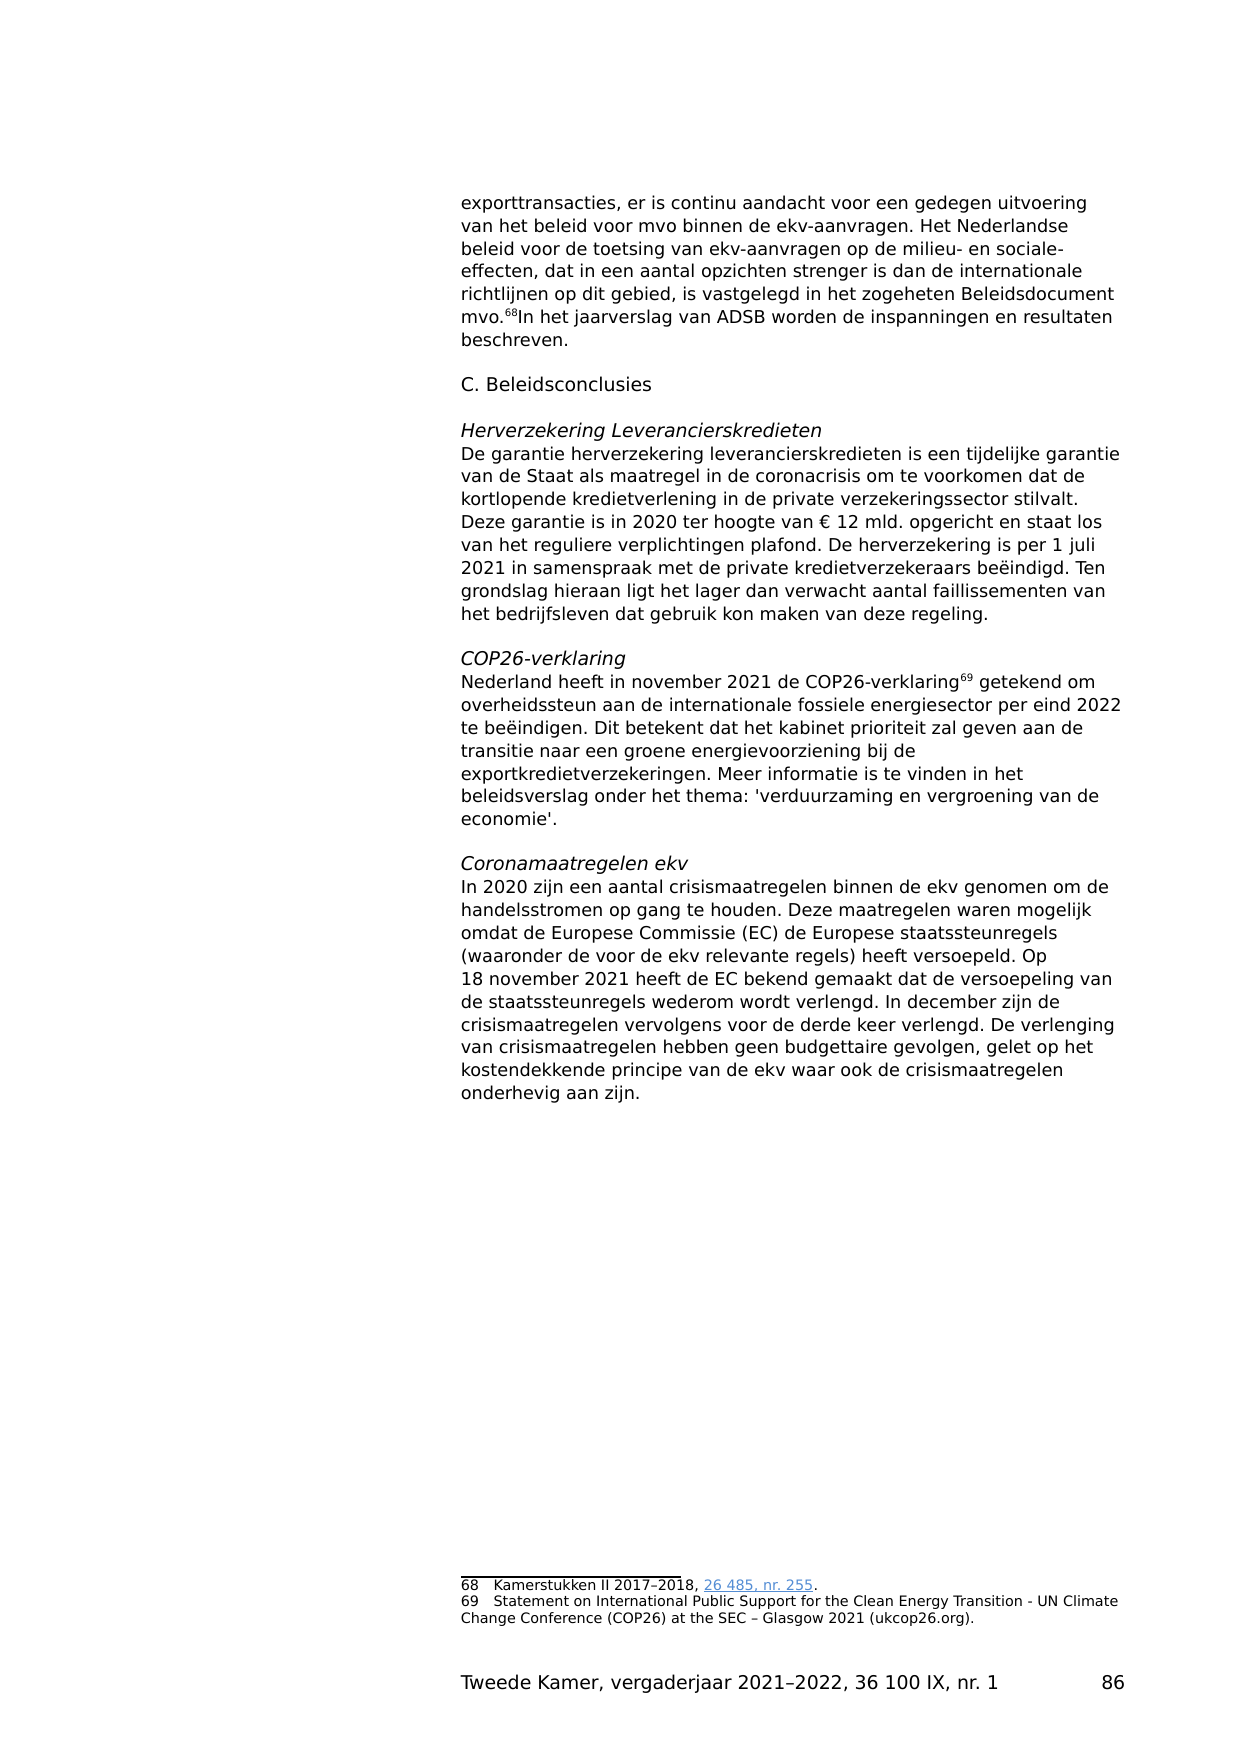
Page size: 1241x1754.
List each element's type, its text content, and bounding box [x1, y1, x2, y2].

text Coronamaatregelen ekv [461, 853, 1125, 875]
text __Statement on International Public Support for the Clean Energy Transition - UN Climate Change Conference (COP26) at the SEC – Glasgow 2021 (ukcop26.org). [461, 1593, 1125, 1627]
text In 2020 zijn een aantal crisismaatregelen binnen de ekv genomen om de handelsstromen op gang te houden. Deze maatregelen waren mogelijk omdat de Europese Commissie (EC) de Europese staatssteunregels (waaronder de voor de ekv relevante regels) heeft versoepeld. Op 18 november 2021 heeft de EC bekend gemaakt dat de versoepeling van de staatssteunregels wederom wordt verlengd. In december zijn de crisismaatregelen vervolgens voor de derde keer verlengd. De verlenging van crisismaatregelen hebben geen budgettaire gevolgen, gelet op het kostendekkende principe van de ekv waar ook de crisismaatregelen onderhevig aan zijn. [461, 875, 1125, 1104]
text COP26-verklaring [461, 648, 1125, 670]
text Nederland heeft in november 2021 de COP26-verklaring getekend om overheidssteun aan de internationale fossiele energiesector per eind 2022 te beëindigen. Dit betekent dat het kabinet prioriteit zal geven aan de transitie naar een groene energievoorziening bij de exportkredietverzekeringen. Meer informatie is te vinden in het beleidsverslag onder het thema: 'verduurzaming en vergroening van de economie'. [461, 670, 1125, 830]
text De garantie herverzekering leverancierskredieten is een tijdelijke garantie van de Staat als maatregel in de coronacrisis om te voorkomen dat de kortlopende kredietverlening in de private verzekeringssector stilvalt. Deze garantie is in 2020 ter hoogte van € 12 mld. opgericht en staat los van het reguliere verplichtingen plafond. De herverzekering is per 1 juli 2021 in samenspraak met de private kredietverzekeraars beëindigd. Ten grondslag hieraan ligt het lager dan verwacht aantal faillissementen van het bedrijfsleven dat gebruik kon maken van deze regeling. [461, 442, 1125, 625]
text Herverzekering Leverancierskredieten [461, 420, 1125, 442]
text __Kamerstukken II 2017–2018, 26 485, nr. 255. [461, 1577, 1125, 1593]
title C. Beleidsconclusies [461, 374, 1125, 396]
text exporttransacties, er is continu aandacht voor een gedegen uitvoering van het beleid voor mvo binnen de ekv-aanvragen. Het Nederlandse beleid voor de toetsing van ekv-aanvragen op de milieu- en sociale-effecten, dat in een aantal opzichten strenger is dan de internationale richtlijnen op dit gebied, is vastgelegd in het zogeheten Beleidsdocument mvo.In het jaarverslag van ADSB worden de inspanningen en resultaten beschreven. [461, 191, 1125, 351]
